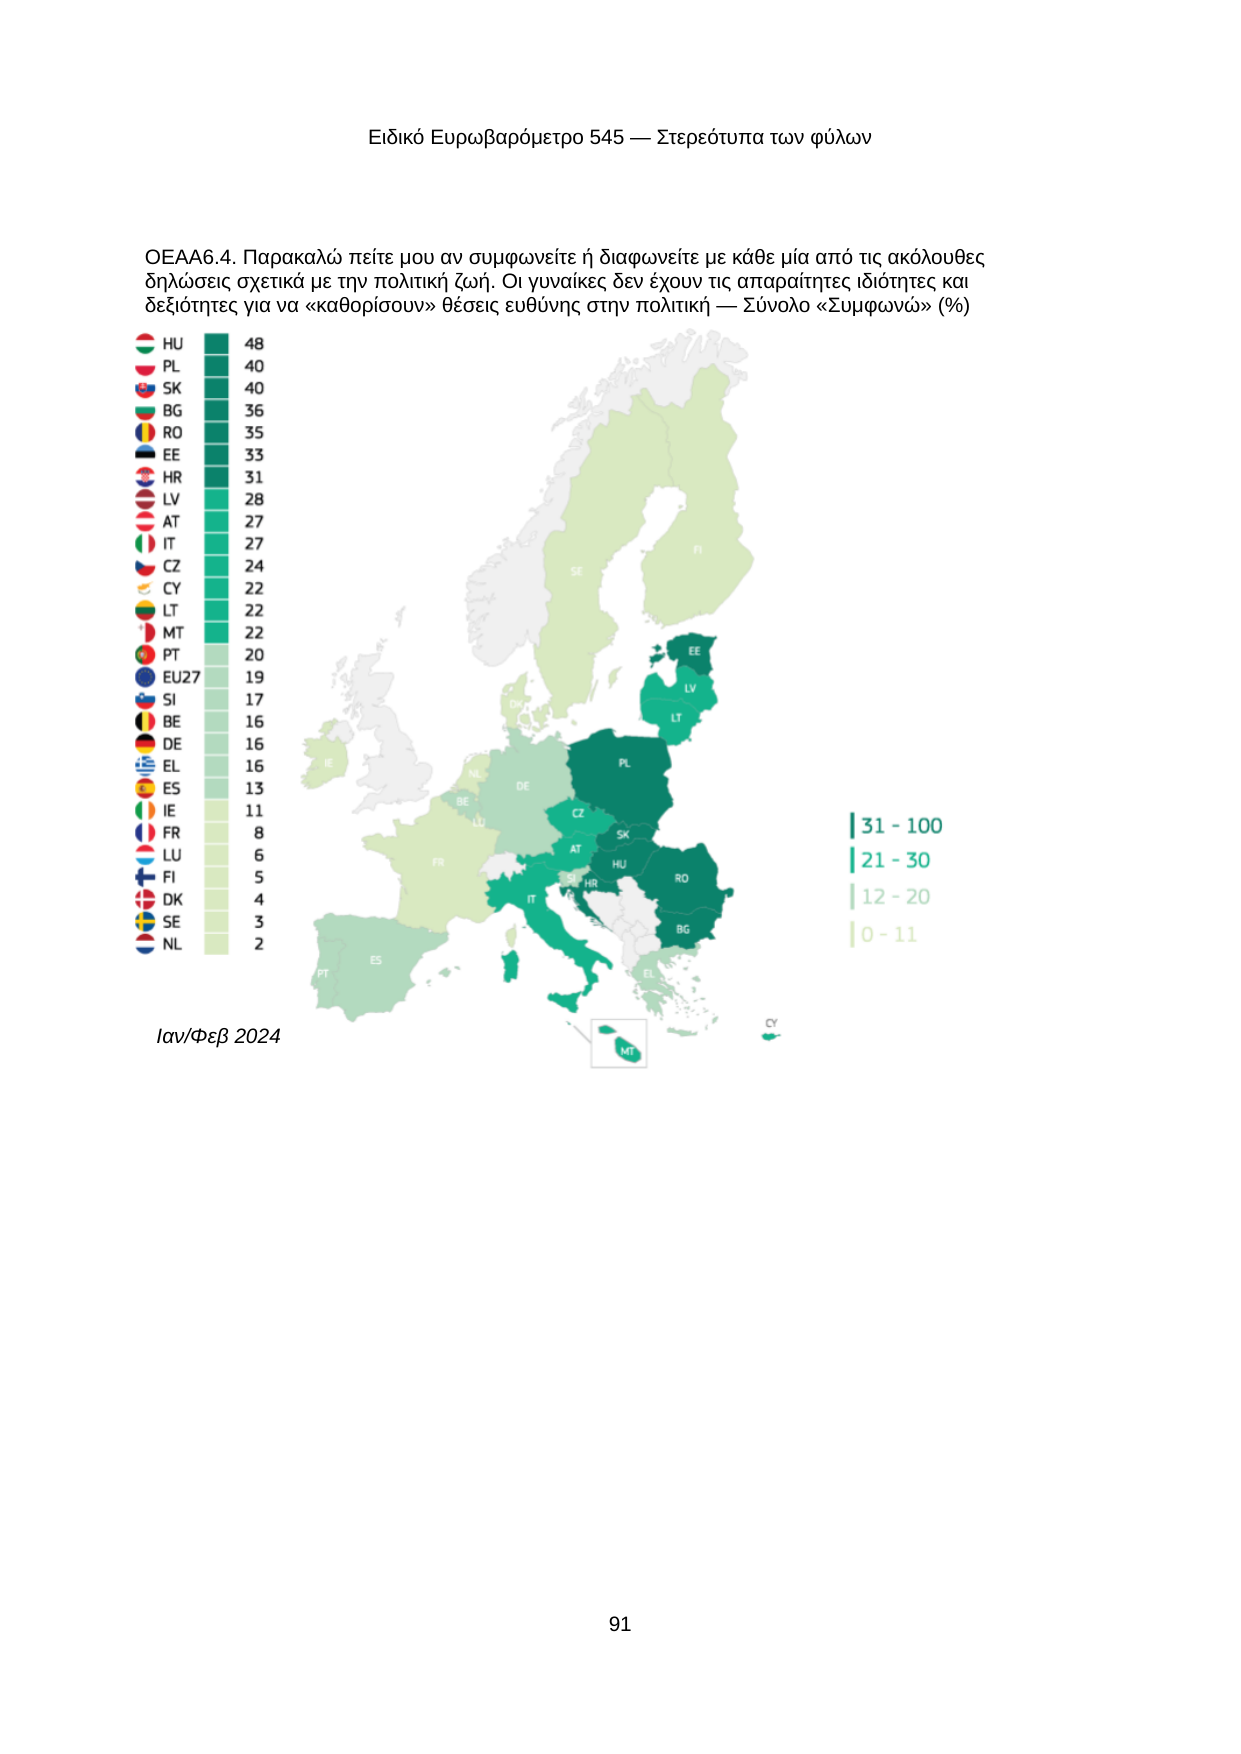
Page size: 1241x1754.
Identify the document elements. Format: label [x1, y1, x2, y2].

picture [112, 319, 956, 1076]
